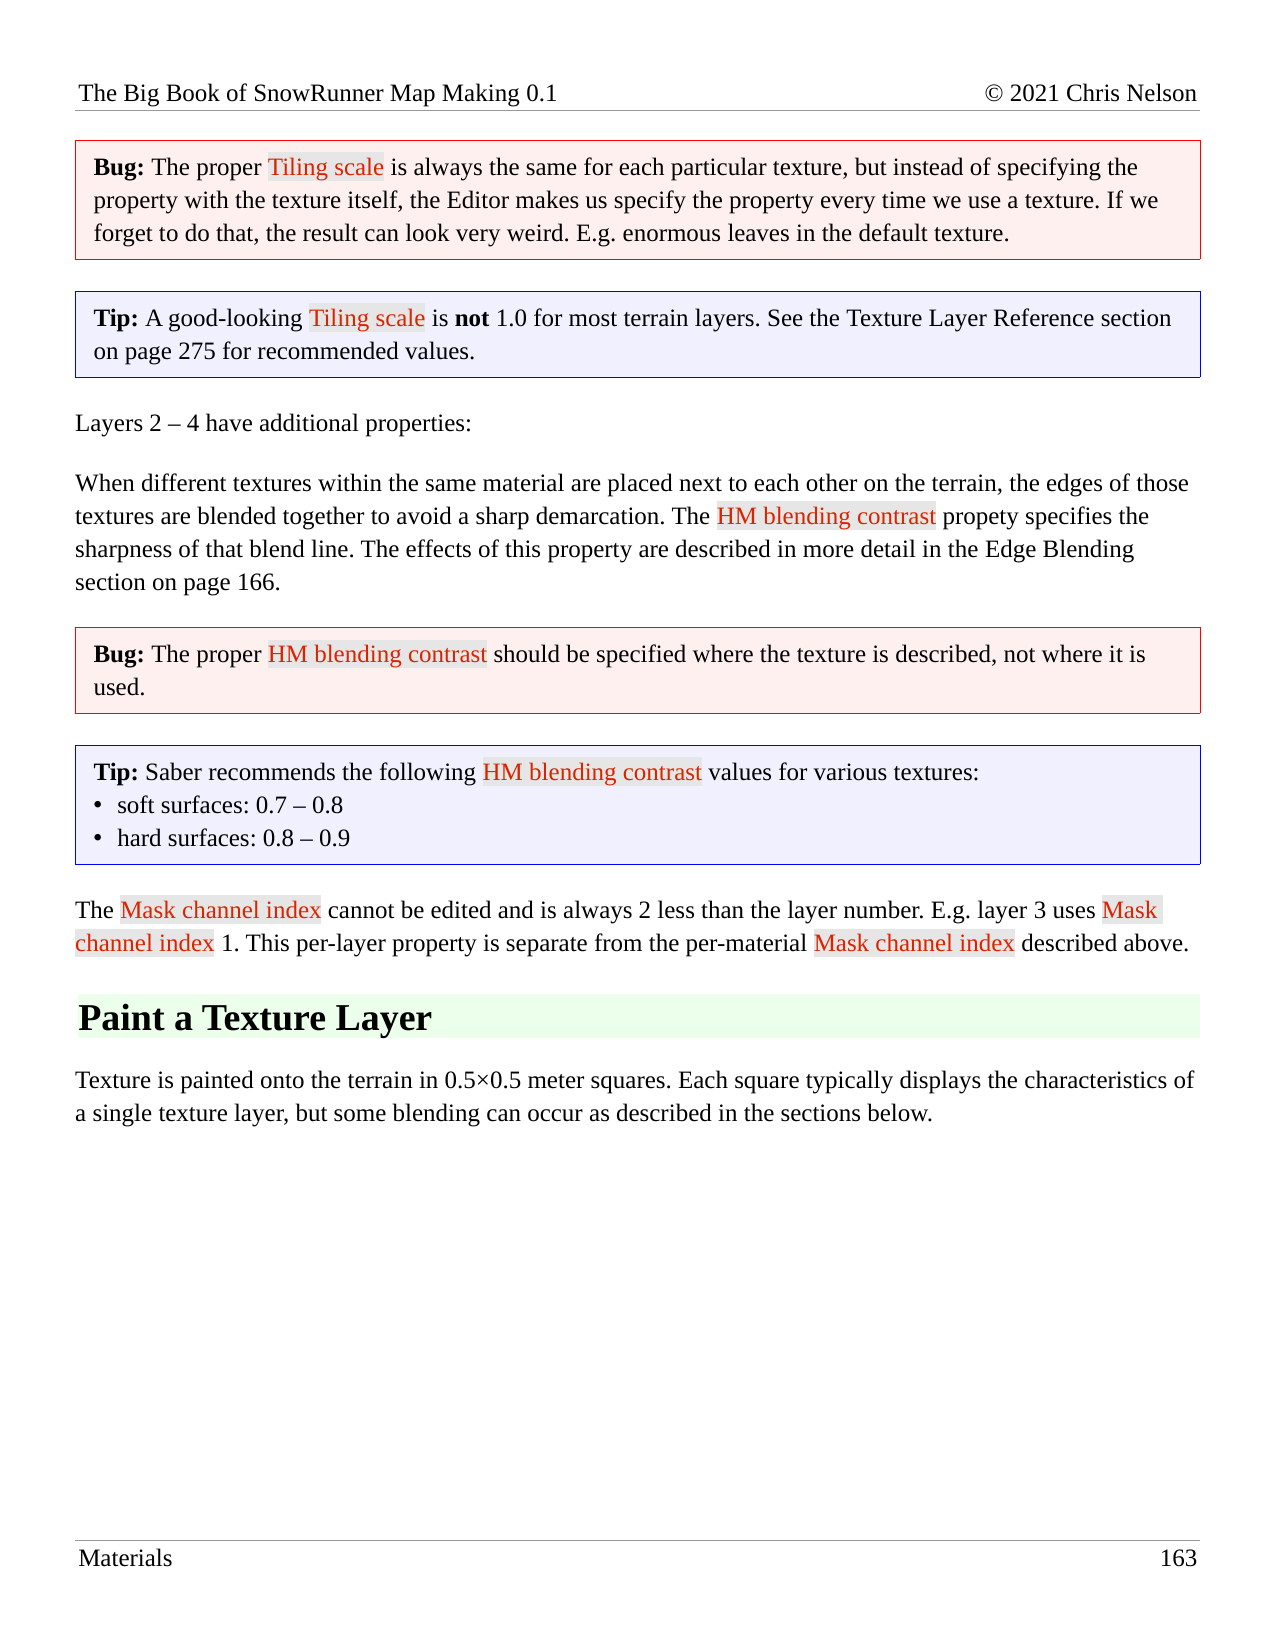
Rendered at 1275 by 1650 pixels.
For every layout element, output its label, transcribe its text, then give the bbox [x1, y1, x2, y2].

list A good-looking Tiling scale is not 1.0 for most terrain layers. See the Texture Layer Reference section on page 275 for recommended values. [76, 292, 1200, 377]
list soft surfaces: 0.7 – 0.8 [76, 778, 1200, 811]
text Texture is painted onto the terrain in 0.5×0.5 meter squares. Each square typically displays the characteristics of a single texture layer, but some blending can occur as described in the sections below. [75, 1065, 1200, 1127]
text Layers 2 – 4 have additional properties: [75, 408, 1200, 437]
list hard surfaces: 0.8 – 0.9 [76, 811, 1200, 864]
list Saber recommends the following HM blending contrast values for various textures: [76, 746, 1200, 778]
subtitle Paint a Texture Layer [78, 994, 1200, 1038]
text The Mask channel index cannot be edited and is always 2 less than the layer number. E.g. layer 3 uses Mask channel index 1. This per-layer property is separate from the per-material Mask channel index described above. [75, 895, 1200, 957]
list The proper HM blending contrast should be specified where the texture is described, not where it is used. [76, 628, 1200, 713]
text When different textures within the same material are placed next to each other on the terrain, the edges of those textures are blended together to avoid a sharp demarcation. The HM blending contrast propety specifies the sharpness of that blend line. The effects of this property are described in more detail in the Edge Blending section on page 166. [75, 468, 1200, 596]
list The proper Tiling scale is always the same for each particular texture, but instead of specifying the property with the texture itself, the Editor makes us specify the property every time we use a texture. If we forget to do that, the result can look very weird. E.g. enormous leaves in the default texture. [76, 141, 1200, 259]
